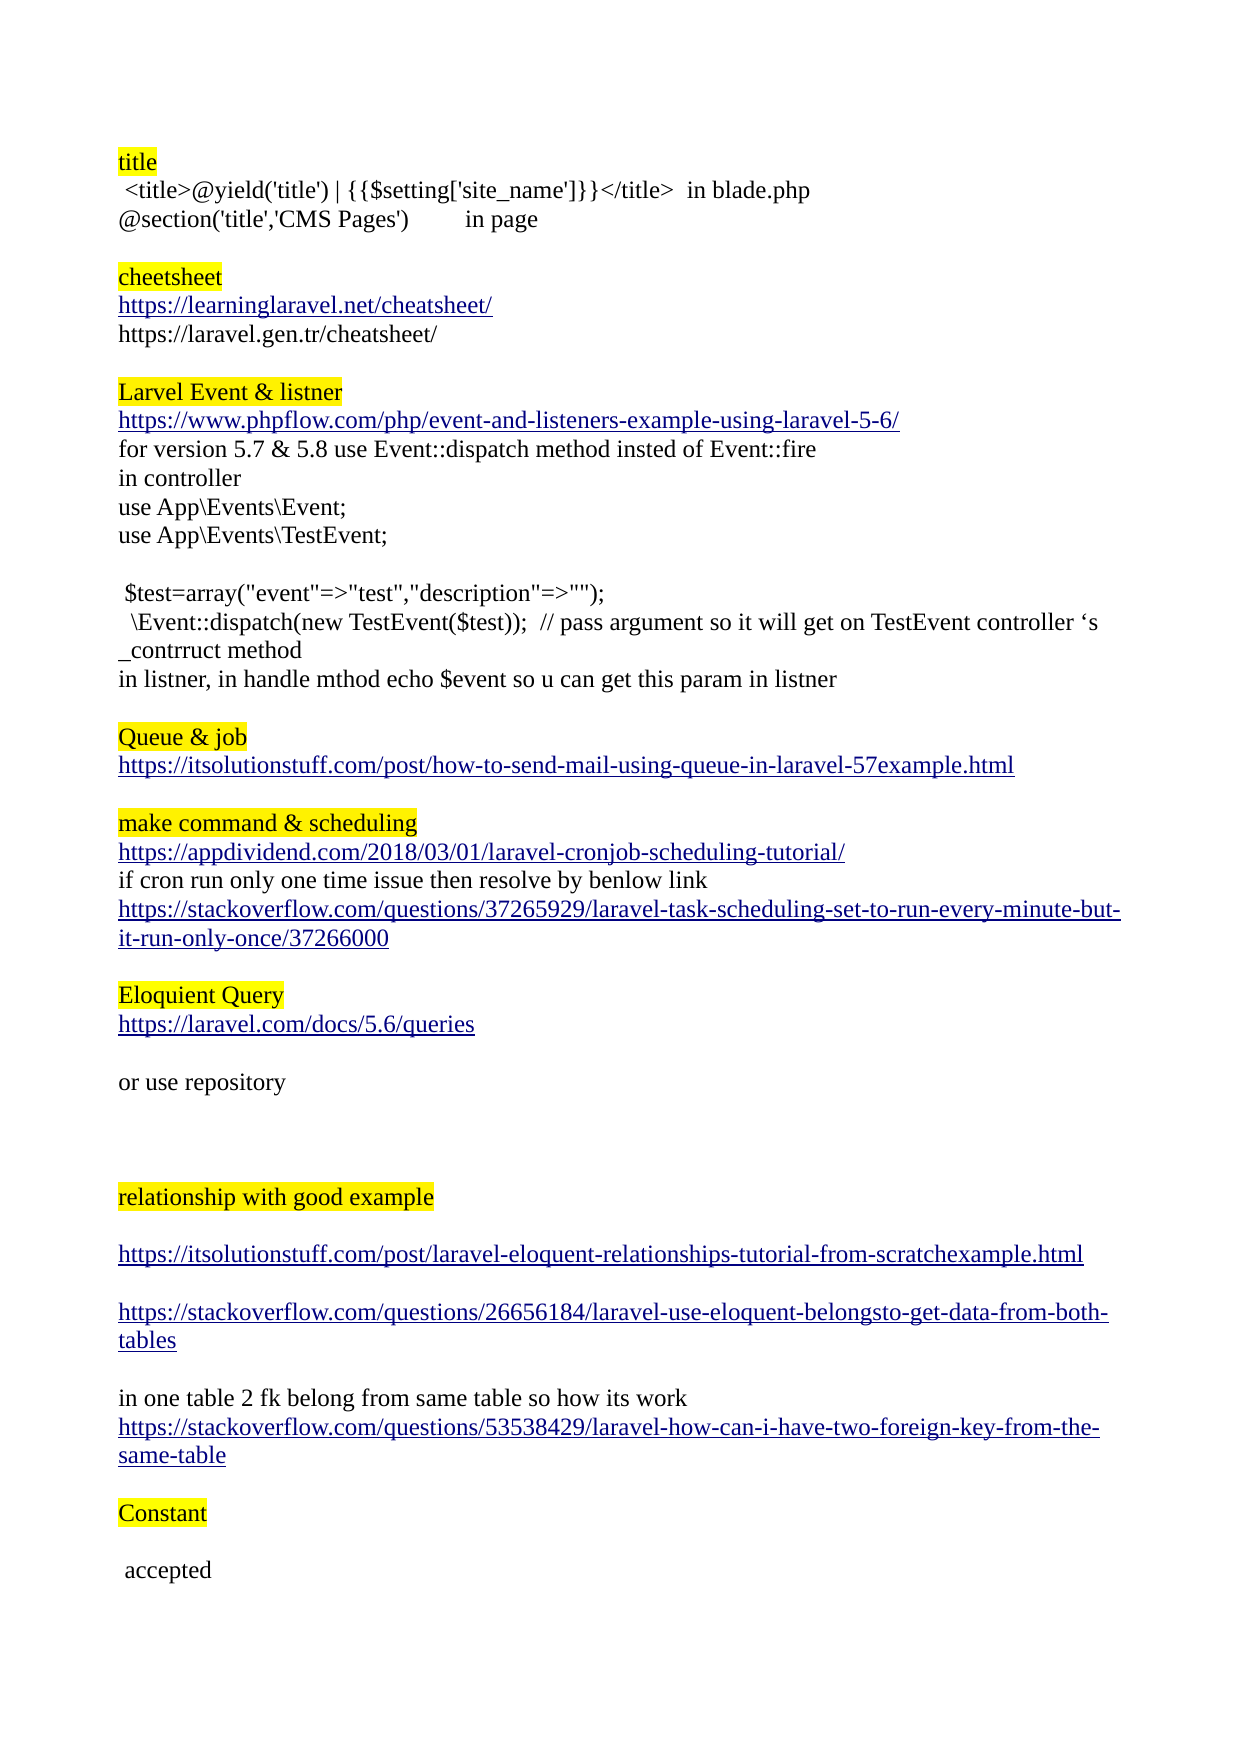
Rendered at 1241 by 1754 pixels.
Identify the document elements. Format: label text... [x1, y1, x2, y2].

text https://appdividend.com/2018/03/01/laravel-cronjob-scheduling-tutorial/ [118, 837, 1122, 866]
text Larvel Event & listner [118, 377, 1122, 406]
text title [118, 147, 1122, 176]
text if cron run only one time issue then resolve by benlow link [118, 866, 1122, 894]
text https://laravel.gen.tr/cheatsheet/ [118, 319, 1122, 348]
text @section('title','CMS Pages') in page [118, 204, 1122, 233]
text https://stackoverflow.com/questions/26656184/laravel-use-eloquent-belongsto-get-data-from-both-tables [118, 1297, 1122, 1354]
text Queue & job [118, 722, 1122, 751]
text in one table 2 fk belong from same table so how its work [118, 1383, 1122, 1412]
text use App\Events\TestEvent; [118, 521, 1122, 549]
text in controller [118, 463, 1122, 492]
text or use repository [118, 1067, 1122, 1096]
text \Event::dispatch(new TestEvent($test)); // pass argument so it will get on TestEvent controller ‘s _contrruct method [118, 607, 1122, 664]
text <title>@yield('title') | {{$setting['site_name']}}</title> in blade.php [118, 176, 1122, 204]
text cheetsheet [118, 262, 1122, 291]
text $test=array("event"=>"test","description"=>""); [118, 578, 1122, 607]
text https://itsolutionstuff.com/post/how-to-send-mail-using-queue-in-laravel-57example.html [118, 751, 1122, 779]
text Constant [118, 1498, 1122, 1527]
text https://www.phpflow.com/php/event-and-listeners-example-using-laravel-5-6/ [118, 406, 1122, 434]
text relationship with good example [118, 1182, 1122, 1211]
text make command & scheduling [118, 808, 1122, 837]
text https://laravel.com/docs/5.6/queries [118, 1009, 1122, 1038]
text in listner, in handle mthod echo $event so u can get this param in listner [118, 664, 1122, 693]
text accepted [118, 1556, 1122, 1584]
text for version 5.7 & 5.8 use Event::dispatch method insted of Event::fire [118, 434, 1122, 463]
text https://learninglaravel.net/cheatsheet/ [118, 291, 1122, 319]
text Eloquient Query [118, 981, 1122, 1009]
text https://itsolutionstuff.com/post/laravel-eloquent-relationships-tutorial-from-scratchexample.html [118, 1239, 1122, 1268]
text https://stackoverflow.com/questions/37265929/laravel-task-scheduling-set-to-run-every-minute-but-it-run-only-once/37266000 [118, 894, 1122, 952]
text https://stackoverflow.com/questions/53538429/laravel-how-can-i-have-two-foreign-key-from-the-same-table [118, 1412, 1122, 1469]
text use App\Events\Event; [118, 492, 1122, 521]
